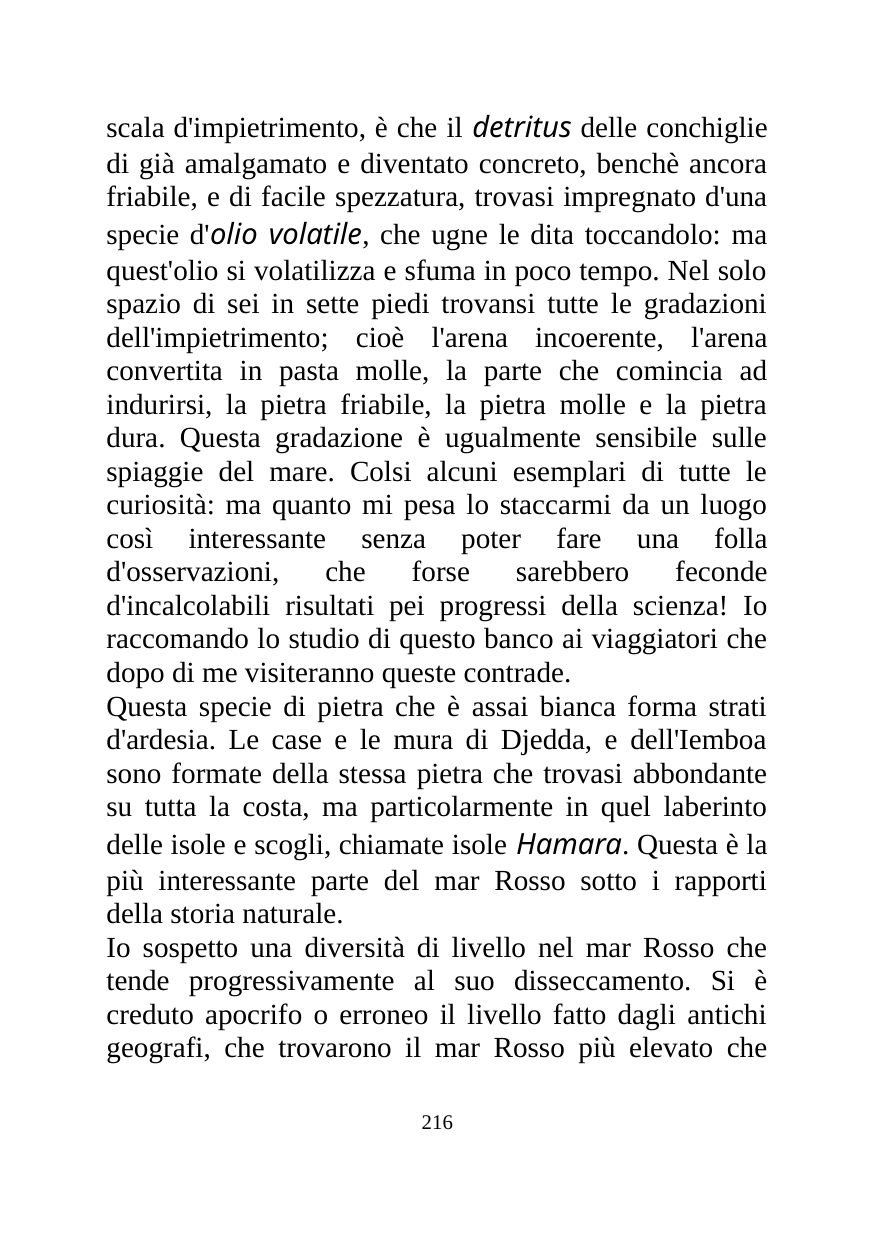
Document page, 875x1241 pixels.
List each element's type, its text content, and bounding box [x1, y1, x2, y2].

text Questa specie di pietra che è assai bianca forma strati d'ardesia. Le case e le mura di Djedda, e dell'Iemboa sono formate della stessa pietra che trovasi abbondante su tutta la costa, ma particolarmente in quel laberinto delle isole e scogli, chiamate isole Hamara. Questa è la più interessante parte del mar Rosso sotto i rapporti della storia naturale. [106, 689, 768, 930]
text scala d'impietrimento, è che il detritus delle conchiglie di già amalgamato e diventato concreto, benchè ancora friabile, e di facile spezzatura, trovasi impregnato d'una specie d'olio volatile, che ugne le dita toccandolo: ma quest'olio si volatilizza e sfuma in poco tempo. Nel solo spazio di sei in sette piedi trovansi tutte le gradazioni dell'impietrimento; cioè l'arena incoerente, l'arena convertita in pasta molle, la parte che comincia ad indurirsi, la pietra friabile, la pietra molle e la pietra dura. Questa gradazione è ugualmente sensibile sulle spiaggie del mare. Colsi alcuni esemplari di tutte le curiosità: ma quanto mi pesa lo staccarmi da un luogo così interessante senza poter fare una folla d'osservazioni, che forse sarebbero feconde d'incalcolabili risultati pei progressi della scienza! Io raccomando lo studio di questo banco ai viaggiatori che dopo di me visiteranno queste contrade. [106, 106, 768, 689]
text Io sospetto una diversità di livello nel mar Rosso che tende progressivamente al suo disseccamento. Si è creduto apocrifo o erroneo il livello fatto dagli antichi geografi, che trovarono il mar Rosso più elevato che [106, 930, 768, 1064]
